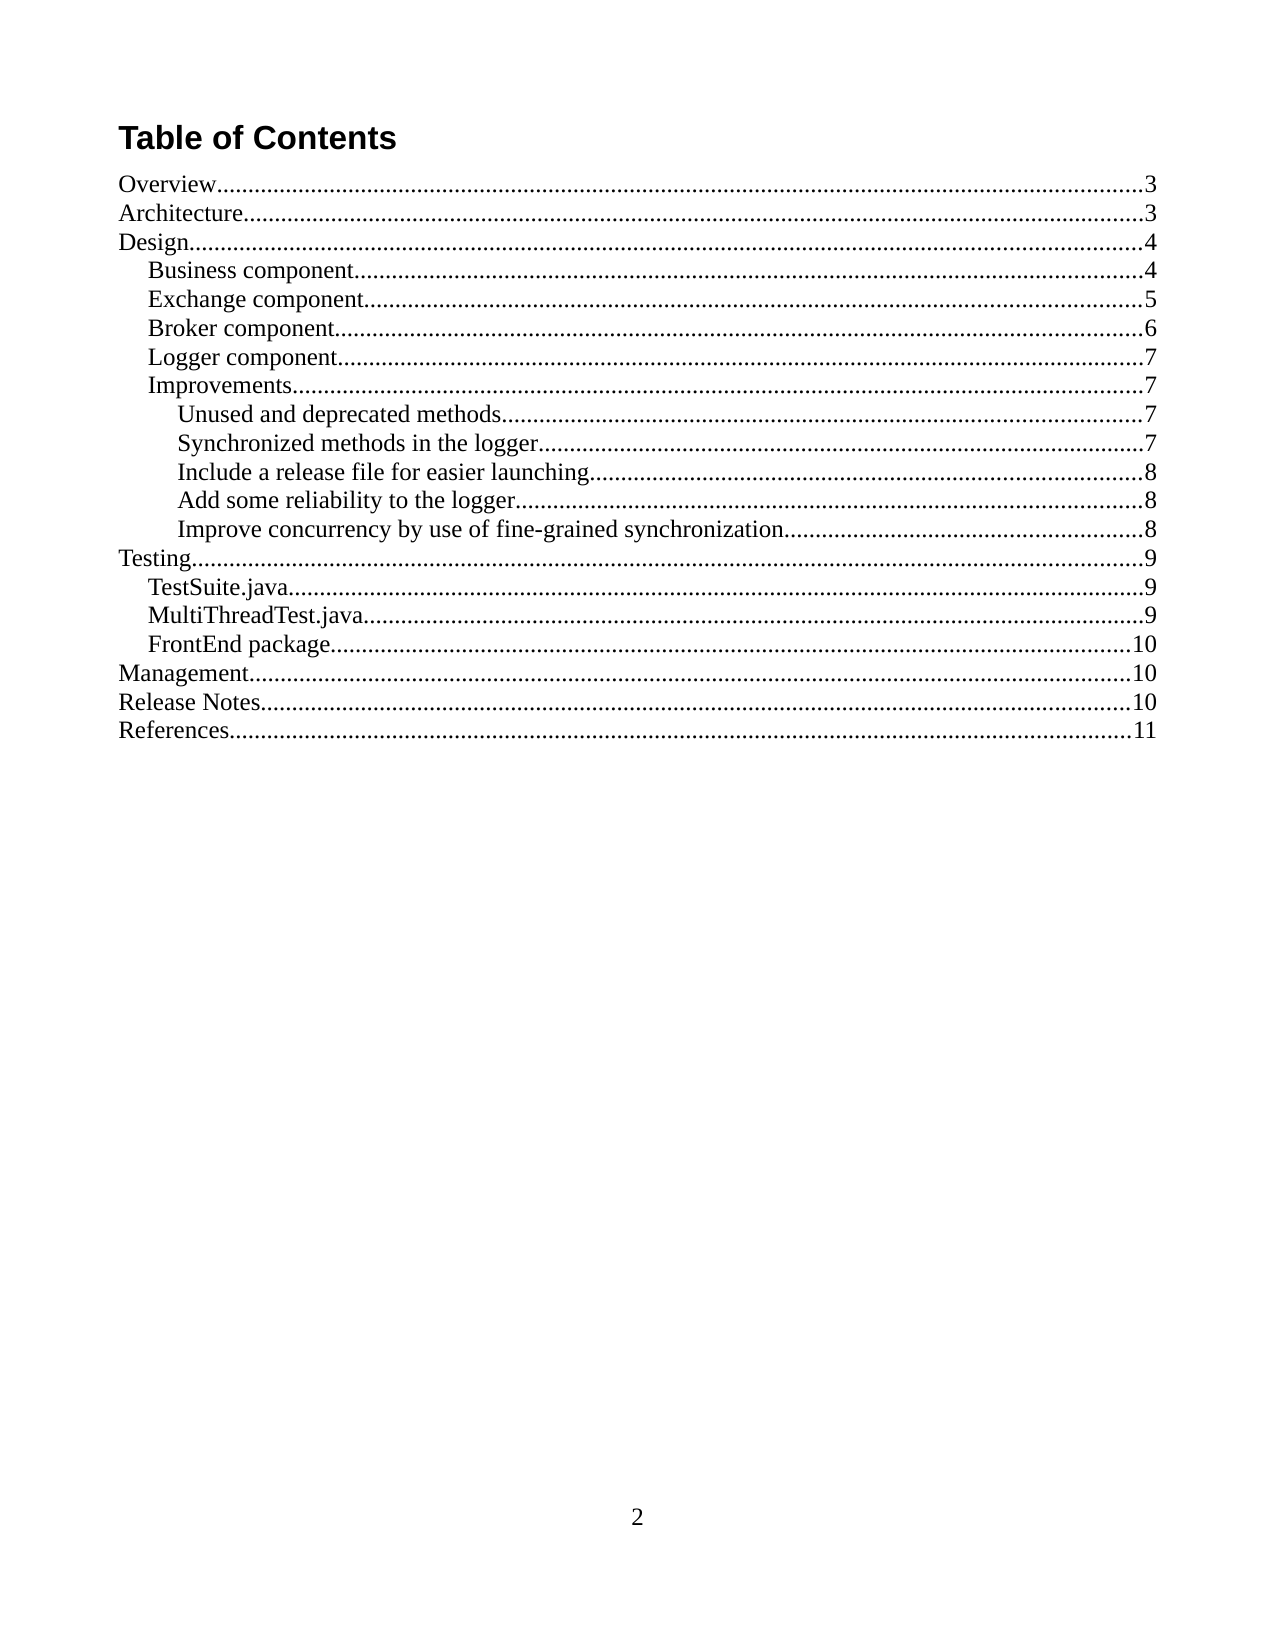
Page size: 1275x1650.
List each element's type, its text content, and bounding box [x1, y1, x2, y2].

text Architecture 3 [118, 198, 1157, 227]
text Add some reliability to the logger 8 [177, 485, 1157, 514]
text TestSuite.java 9 [148, 572, 1157, 600]
text Improve concurrency by use of fine-grained synchronization 8 [177, 514, 1157, 543]
text Include a release file for easier launching 8 [177, 457, 1157, 485]
text Unused and deprecated methods 7 [177, 399, 1157, 428]
text Synchronized methods in the logger 7 [177, 428, 1157, 457]
subtitle Table of Contents [118, 118, 1157, 157]
text Business component 4 [148, 255, 1157, 284]
text Testing 9 [118, 543, 1157, 572]
text Improvements 7 [148, 370, 1157, 399]
text Management 10 [118, 658, 1157, 687]
text Logger component 7 [148, 342, 1157, 370]
text Design 4 [118, 227, 1157, 255]
text FrontEnd package 10 [148, 629, 1157, 658]
text References 11 [118, 715, 1157, 744]
text Broker component 6 [148, 313, 1157, 342]
text MultiThreadTest.java 9 [148, 600, 1157, 629]
text Overview 3 [118, 169, 1157, 198]
text Release Notes 10 [118, 687, 1157, 715]
text Exchange component 5 [148, 284, 1157, 313]
